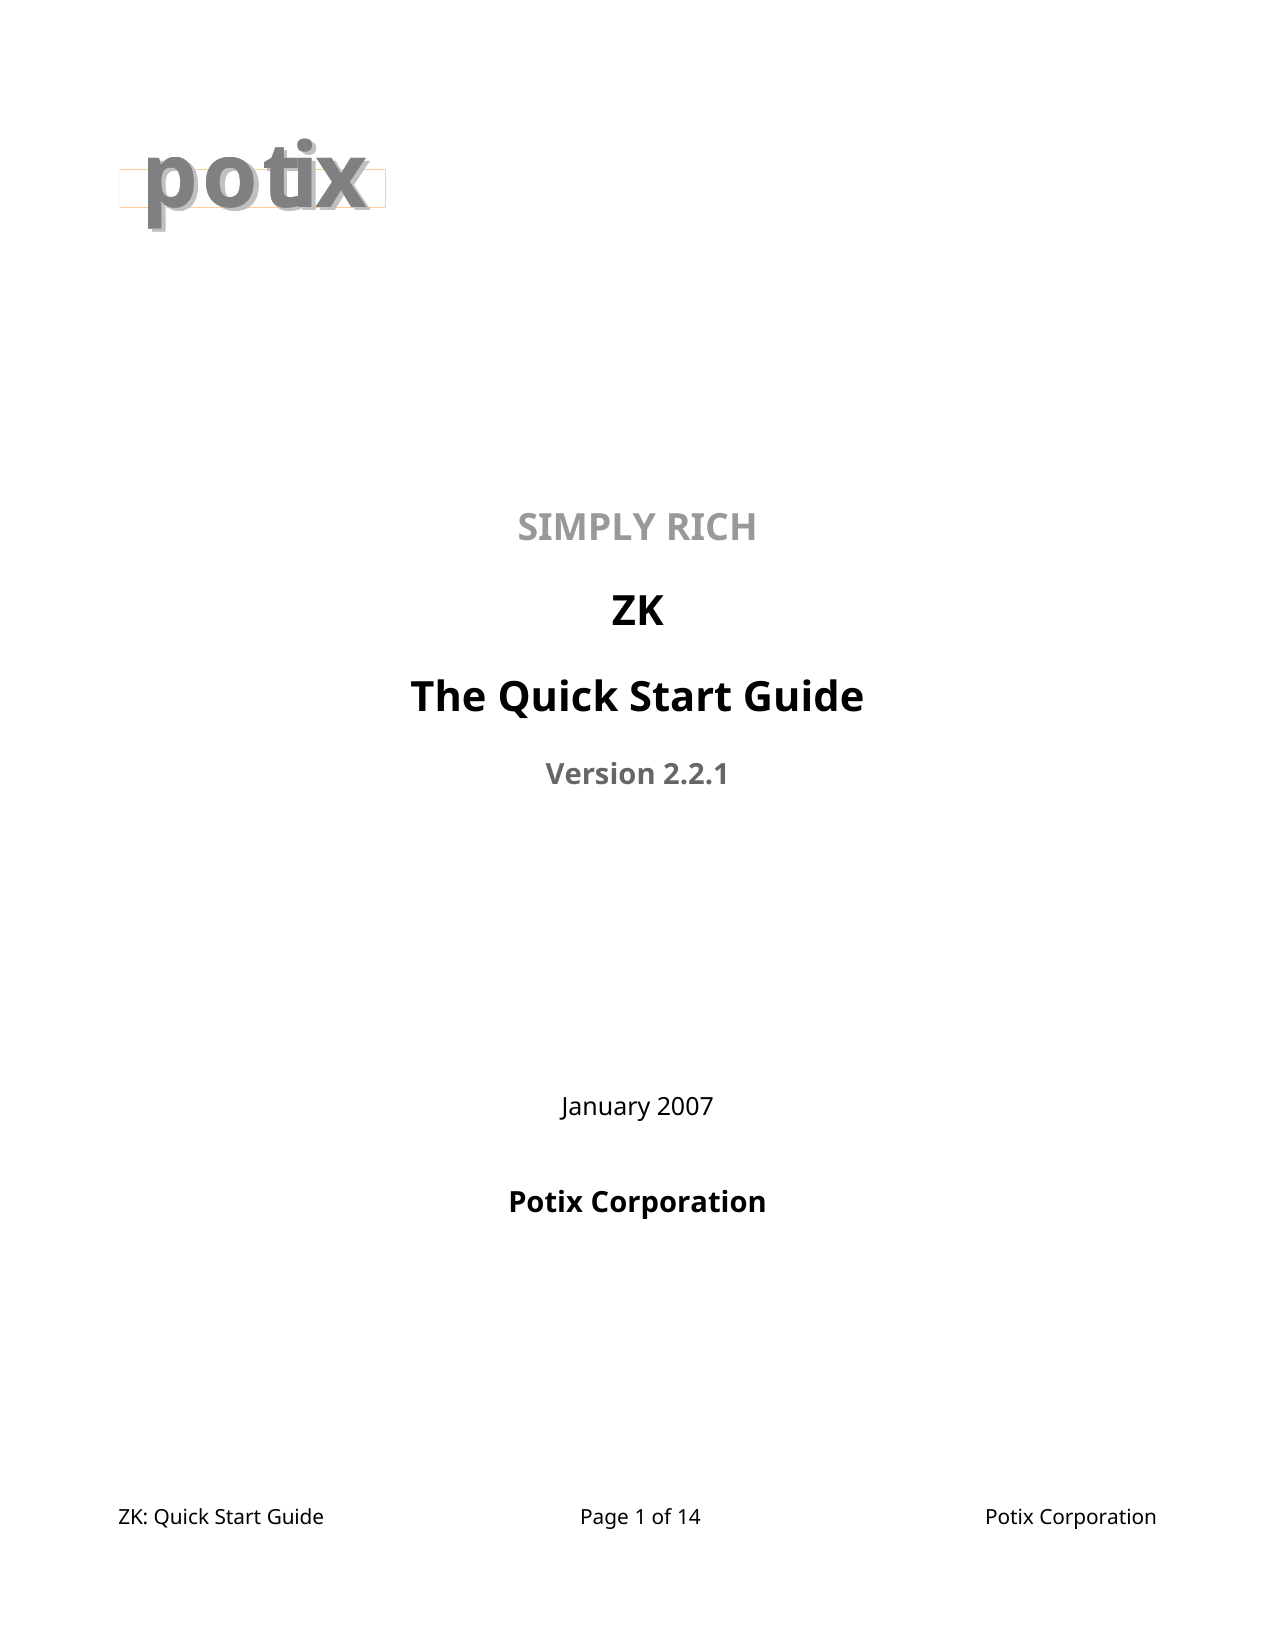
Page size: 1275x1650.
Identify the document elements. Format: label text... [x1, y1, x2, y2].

text Potix Corporation [118, 1181, 1157, 1221]
text January 2007 [118, 1088, 1157, 1122]
text ZK [118, 580, 1157, 637]
text Version 2.2.1 [118, 753, 1157, 793]
text SIMPLY RICH [118, 500, 1157, 551]
text The Quick Start Guide [118, 667, 1157, 724]
